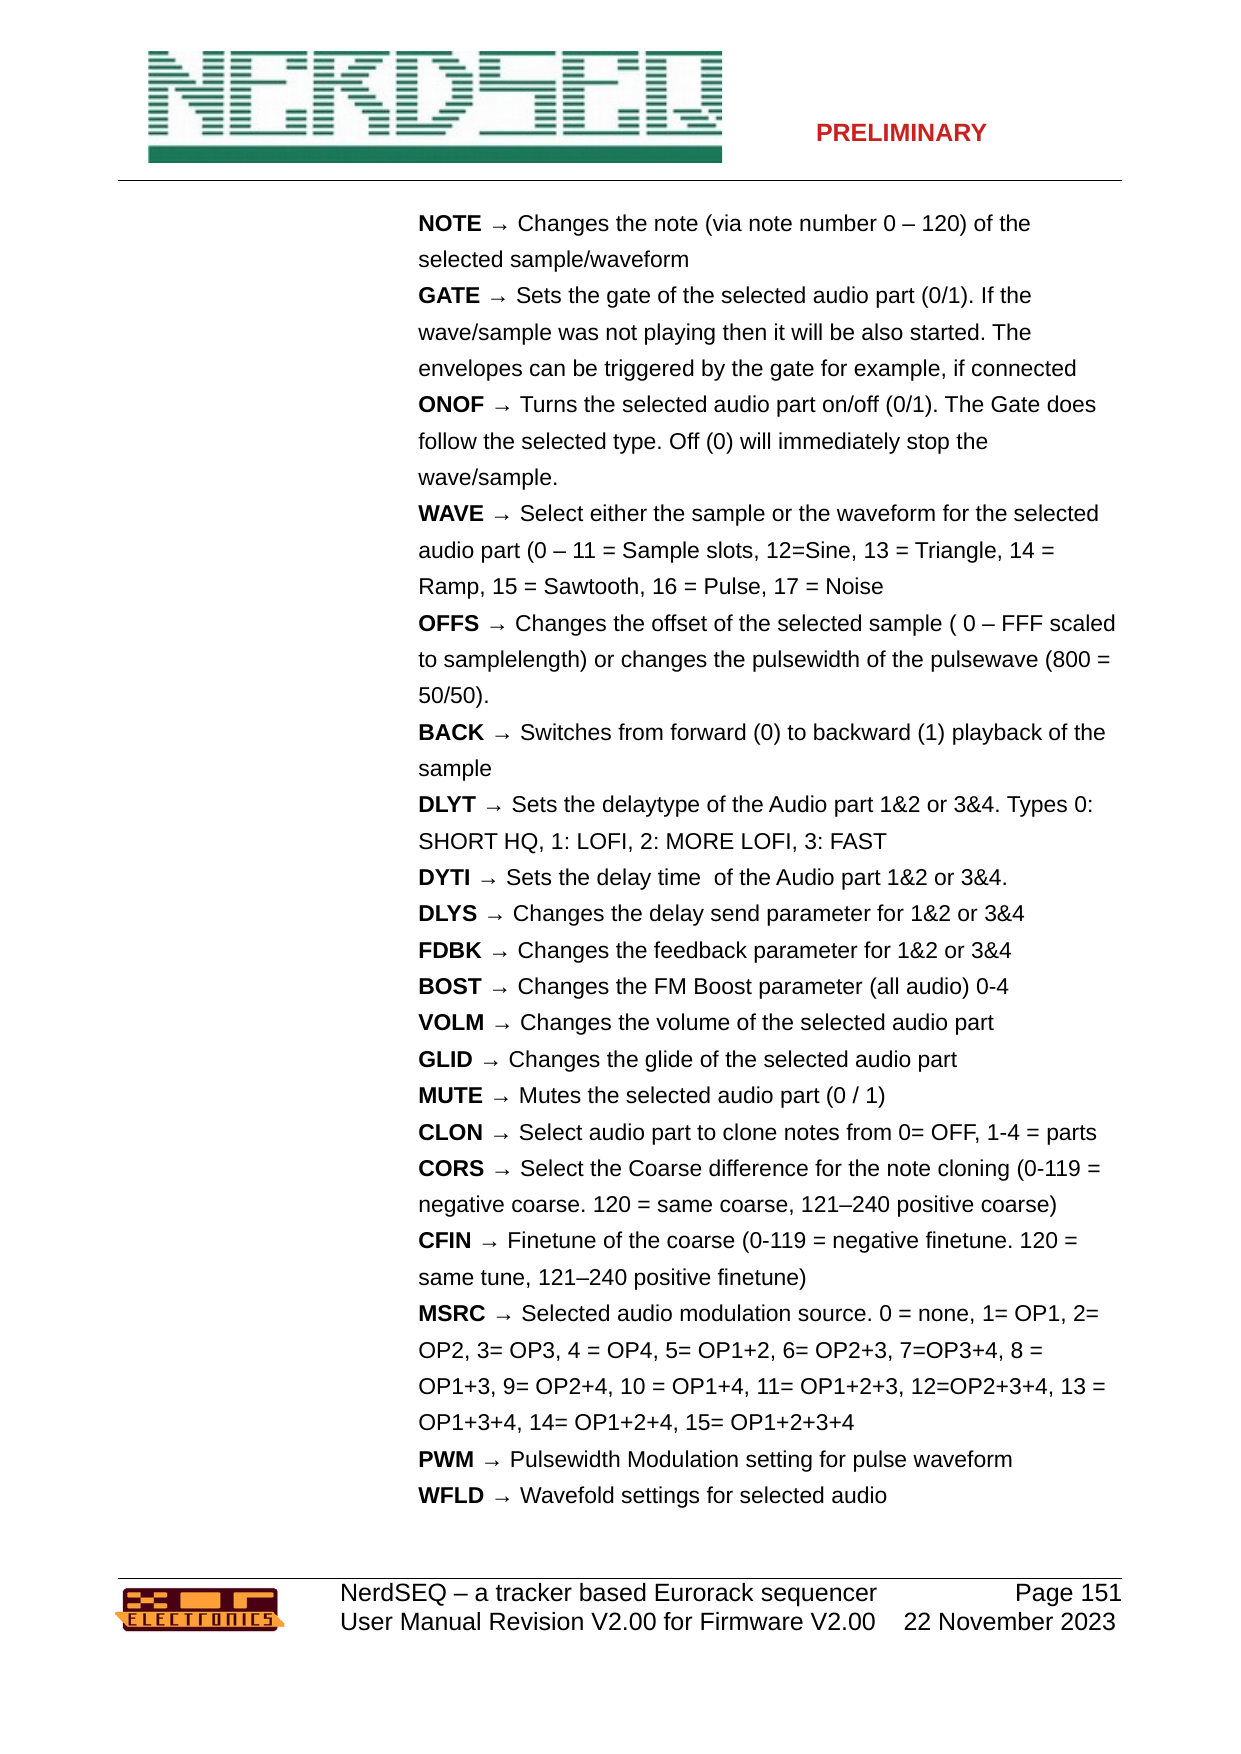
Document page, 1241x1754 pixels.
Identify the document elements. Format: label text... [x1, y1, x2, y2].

text DLYT → Sets the delaytype of the Audio part 1&2 or 3&4. Types 0: SHORT HQ, 1: LOFI, 2: MORE LOFI, 3: FAST [118, 791, 1122, 854]
text MSRC → Selected audio modulation source. 0 = none, 1= OP1, 2= OP2, 3= OP3, 4 = OP4, 5= OP1+2, 6= OP2+3, 7=OP3+4, 8 = OP1+3, 9= OP2+4, 10 = OP1+4, 11= OP1+2+3, 12=OP2+3+4, 13 = OP1+3+4, 14= OP1+2+4, 15= OP1+2+3+4 [118, 1300, 1122, 1436]
text VOLM → Changes the volume of the selected audio part [118, 1009, 1122, 1036]
text CFIN → Finetune of the coarse (0-119 = negative finetune. 120 = same tune, 121–240 positive finetune) [118, 1227, 1122, 1290]
text WAVE → Select either the sample or the waveform for the selected audio part (0 – 11 = Sample slots, 12=Sine, 13 = Triangle, 14 = Ramp, 15 = Sawtooth, 16 = Pulse, 17 = Noise [118, 500, 1122, 599]
picture [148, 51, 723, 163]
picture [115, 1584, 285, 1634]
text CLON → Select audio part to clone notes from 0= OFF, 1-4 = parts [118, 1118, 1122, 1145]
text DLYS → Changes the delay send parameter for 1&2 or 3&4 [118, 900, 1122, 927]
text BOST → Changes the FM Boost parameter (all audio) 0-4 [118, 973, 1122, 999]
text FDBK → Changes the feedback parameter for 1&2 or 3&4 [118, 937, 1122, 963]
text NOTE → Changes the note (via note number 0 – 120) of the selected sample/waveform [118, 209, 1122, 272]
text GLID → Changes the glide of the selected audio part [118, 1046, 1122, 1072]
text ONOF → Turns the selected audio part on/off (0/1). The Gate does follow the selected type. Off (0) will immediately stop the wave/sample. [118, 391, 1122, 490]
text OFFS → Changes the offset of the selected sample ( 0 – FFF scaled to samplelength) or changes the pulsewidth of the pulsewave (800 = 50/50). [118, 609, 1122, 708]
text WFLD → Wavefold settings for selected audio [118, 1482, 1122, 1508]
text MUTE → Mutes the selected audio part (0 / 1) [118, 1082, 1122, 1108]
text CORS → Select the Coarse difference for the note cloning (0-119 = negative coarse. 120 = same coarse, 121–240 positive coarse) [118, 1155, 1122, 1217]
text GATE → Sets the gate of the selected audio part (0/1). If the wave/sample was not playing then it will be also started. The envelopes can be triggered by the gate for example, if connected [118, 282, 1122, 381]
text BACK → Switches from forward (0) to backward (1) playback of the sample [118, 718, 1122, 781]
text DYTI → Sets the delay time of the Audio part 1&2 or 3&4. [118, 864, 1122, 890]
text PWM → Pulsewidth Modulation setting for pulse waveform [118, 1446, 1122, 1472]
